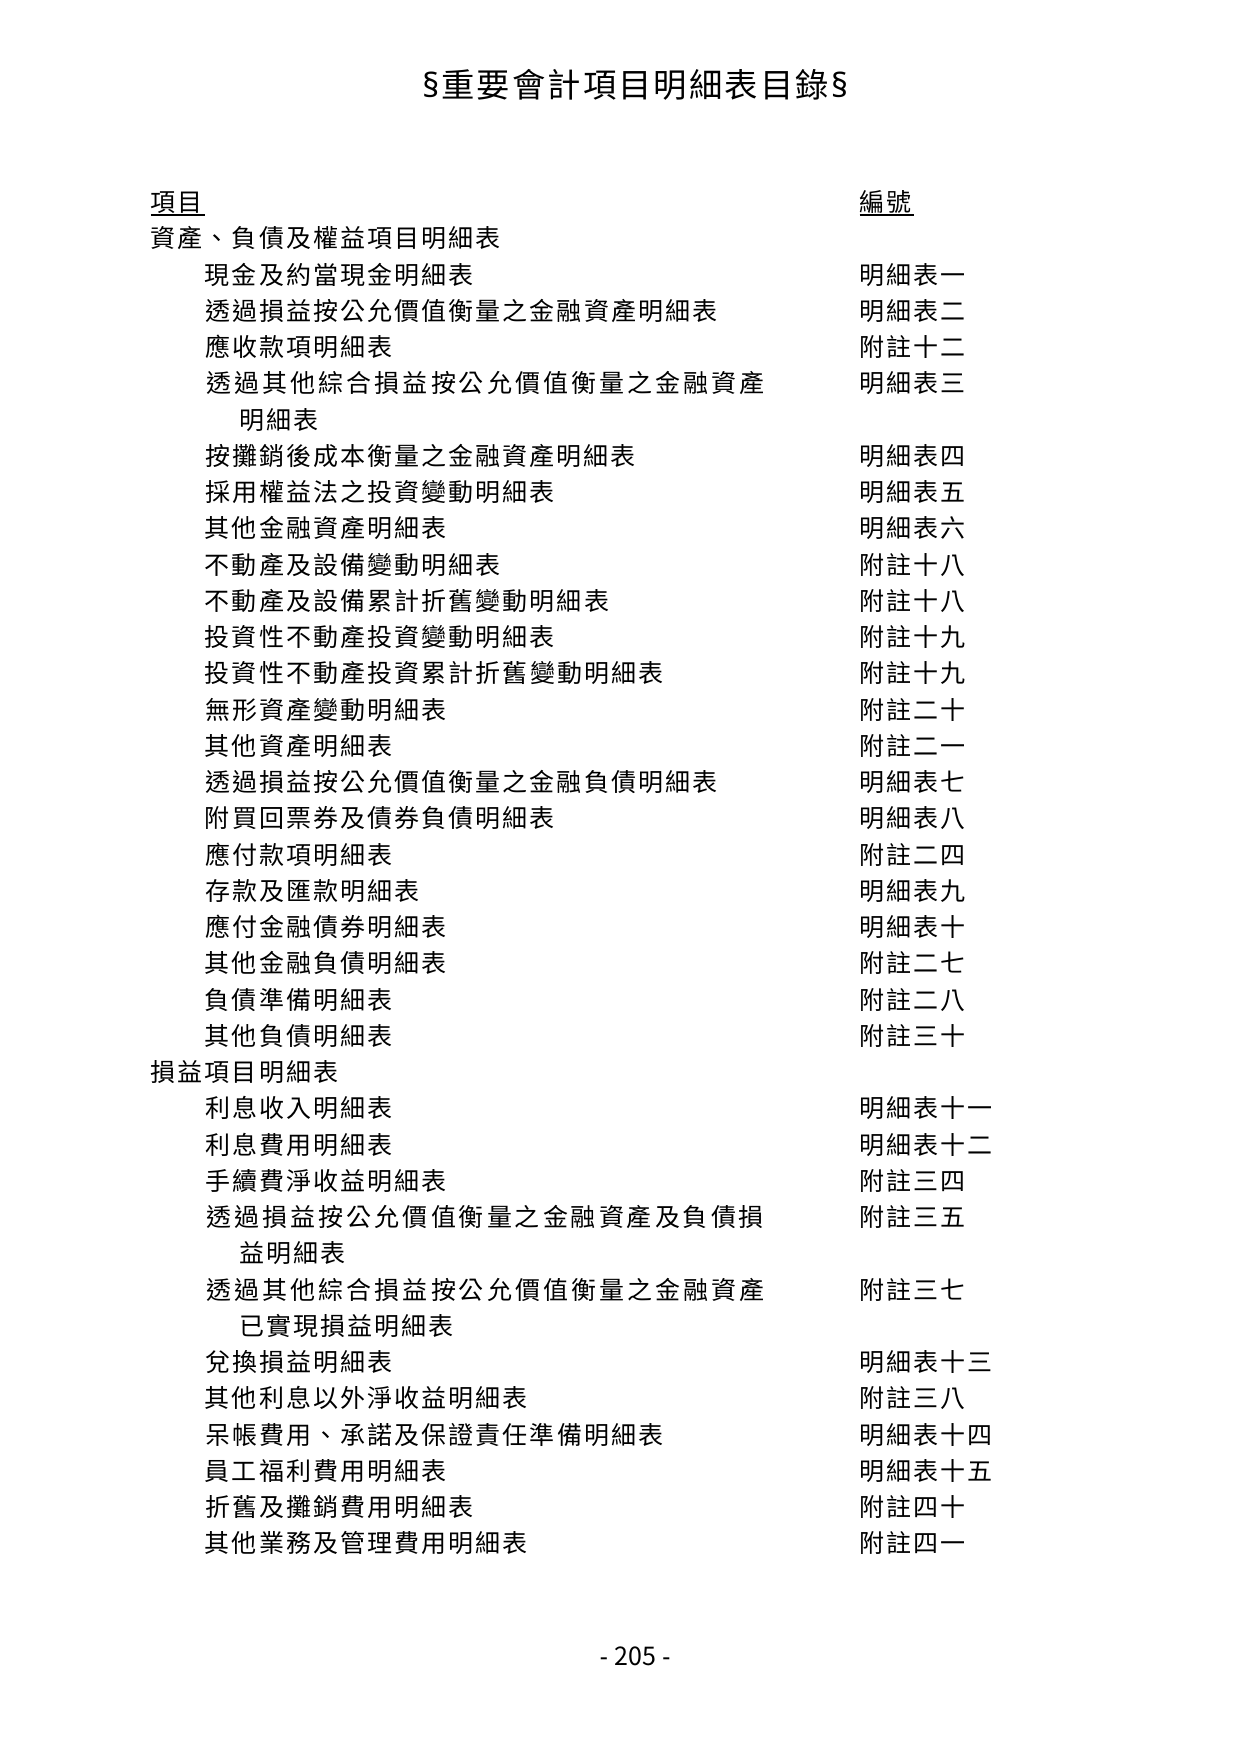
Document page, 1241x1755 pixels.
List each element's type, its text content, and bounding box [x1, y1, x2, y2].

table_cell 採用權益法之投資變動明細表 [148, 473, 768, 509]
table_cell 其他利息以外淨收益明細表 [148, 1379, 768, 1415]
table_cell 不動產及設備變動明細表 [148, 545, 768, 581]
table_cell [768, 1053, 856, 1089]
table_cell [768, 835, 856, 871]
table_cell 透過其他綜合損益按公允價值衡量之金融資產明細表 [148, 364, 768, 436]
table_cell 折舊及攤銷費用明細表 [148, 1488, 768, 1524]
table_cell 附註十九 [856, 654, 1122, 690]
table_cell 投資性不動產投資累計折舊變動明細表 [148, 654, 768, 690]
table_cell 明細表五 [856, 473, 1122, 509]
table_cell 其他金融資產明細表 [148, 509, 768, 545]
table_cell [768, 1488, 856, 1524]
table_cell 手續費淨收益明細表 [148, 1161, 768, 1198]
table_cell 利息收入明細表 [148, 1089, 768, 1125]
table_cell [768, 219, 856, 255]
table_cell 明細表十三 [856, 1343, 1122, 1379]
table_cell [768, 871, 856, 908]
table_cell [768, 1415, 856, 1451]
table_cell 附註二四 [856, 835, 1122, 871]
table_cell 附註十八 [856, 545, 1122, 581]
table_cell [768, 1125, 856, 1161]
table_header 編號 [856, 183, 1122, 219]
table_cell 明細表十一 [856, 1089, 1122, 1125]
table_cell [768, 908, 856, 944]
table_cell [768, 1343, 856, 1379]
table_cell 明細表一 [856, 255, 1122, 291]
table_cell 附註四一 [856, 1524, 1122, 1560]
table_cell 其他業務及管理費用明細表 [148, 1524, 768, 1560]
table_cell 明細表十四 [856, 1415, 1122, 1451]
text §重要會計項目明細表目錄§ [148, 59, 1122, 107]
table_cell [768, 763, 856, 799]
table_cell [768, 1198, 856, 1270]
table_cell [768, 364, 856, 436]
table_cell 附註二八 [856, 980, 1122, 1016]
table_cell 呆帳費用、承諾及保證責任準備明細表 [148, 1415, 768, 1451]
table_cell 其他資產明細表 [148, 726, 768, 763]
table_cell [768, 980, 856, 1016]
table_cell 按攤銷後成本衡量之金融資產明細表 [148, 436, 768, 473]
table_cell [768, 255, 856, 291]
table_cell [768, 1161, 856, 1198]
table_cell 附註十二 [856, 328, 1122, 364]
table_cell 無形資產變動明細表 [148, 690, 768, 726]
table_cell 兌換損益明細表 [148, 1343, 768, 1379]
table_cell [768, 473, 856, 509]
table_cell 資產、負債及權益項目明細表 [148, 219, 768, 255]
table_cell 存款及匯款明細表 [148, 871, 768, 908]
table_cell 利息費用明細表 [148, 1125, 768, 1161]
table_cell 員工福利費用明細表 [148, 1451, 768, 1488]
table_cell 應付金融債券明細表 [148, 908, 768, 944]
table_cell [768, 799, 856, 835]
table_cell [768, 436, 856, 473]
table_cell 負債準備明細表 [148, 980, 768, 1016]
table_cell 應付款項明細表 [148, 835, 768, 871]
table_cell [768, 328, 856, 364]
table_cell [856, 1053, 1122, 1089]
table_cell 明細表十五 [856, 1451, 1122, 1488]
table_cell [768, 545, 856, 581]
table_cell [768, 1270, 856, 1343]
table_cell [768, 1524, 856, 1560]
table_cell [768, 509, 856, 545]
table_cell 損益項目明細表 [148, 1053, 768, 1089]
table_cell 附註三五 [856, 1198, 1122, 1270]
table_cell 附註二十 [856, 690, 1122, 726]
table_header [768, 183, 856, 219]
table_cell 明細表六 [856, 509, 1122, 545]
table_cell 不動產及設備累計折舊變動明細表 [148, 581, 768, 618]
table_cell 附註三八 [856, 1379, 1122, 1415]
table_cell 透過其他綜合損益按公允價值衡量之金融資產已實現損益明細表 [148, 1270, 768, 1343]
table_cell 明細表三 [856, 364, 1122, 436]
table_cell 明細表十二 [856, 1125, 1122, 1161]
table_cell 附註三四 [856, 1161, 1122, 1198]
table_cell 附註十九 [856, 618, 1122, 654]
table_cell 附買回票券及債券負債明細表 [148, 799, 768, 835]
table_cell [856, 219, 1122, 255]
table_cell 應收款項明細表 [148, 328, 768, 364]
table_cell 明細表八 [856, 799, 1122, 835]
table_cell 現金及約當現金明細表 [148, 255, 768, 291]
table_cell 明細表十 [856, 908, 1122, 944]
table_cell 附註三十 [856, 1016, 1122, 1053]
table_cell 其他金融負債明細表 [148, 944, 768, 980]
table_cell [768, 581, 856, 618]
table_cell 透過損益按公允價值衡量之金融資產明細表 [148, 291, 768, 328]
table_cell [768, 1016, 856, 1053]
table_cell 附註三七 [856, 1270, 1122, 1343]
table_cell 附註四十 [856, 1488, 1122, 1524]
table_cell [768, 1379, 856, 1415]
table_cell 明細表四 [856, 436, 1122, 473]
table_cell [768, 618, 856, 654]
table_cell 附註二七 [856, 944, 1122, 980]
table_cell 透過損益按公允價值衡量之金融資產及負債損益明細表 [148, 1198, 768, 1270]
table_cell 透過損益按公允價值衡量之金融負債明細表 [148, 763, 768, 799]
table_header 項目 [148, 183, 768, 219]
table_cell [768, 690, 856, 726]
table_cell 明細表九 [856, 871, 1122, 908]
table_cell [768, 291, 856, 328]
table_cell [768, 654, 856, 690]
table_cell 明細表二 [856, 291, 1122, 328]
table_cell 投資性不動產投資變動明細表 [148, 618, 768, 654]
table_cell [768, 944, 856, 980]
table_cell 附註十八 [856, 581, 1122, 618]
table_cell 附註二一 [856, 726, 1122, 763]
table_cell [768, 1089, 856, 1125]
table_cell 其他負債明細表 [148, 1016, 768, 1053]
table_cell [768, 726, 856, 763]
table_cell [768, 1451, 856, 1488]
table_cell 明細表七 [856, 763, 1122, 799]
